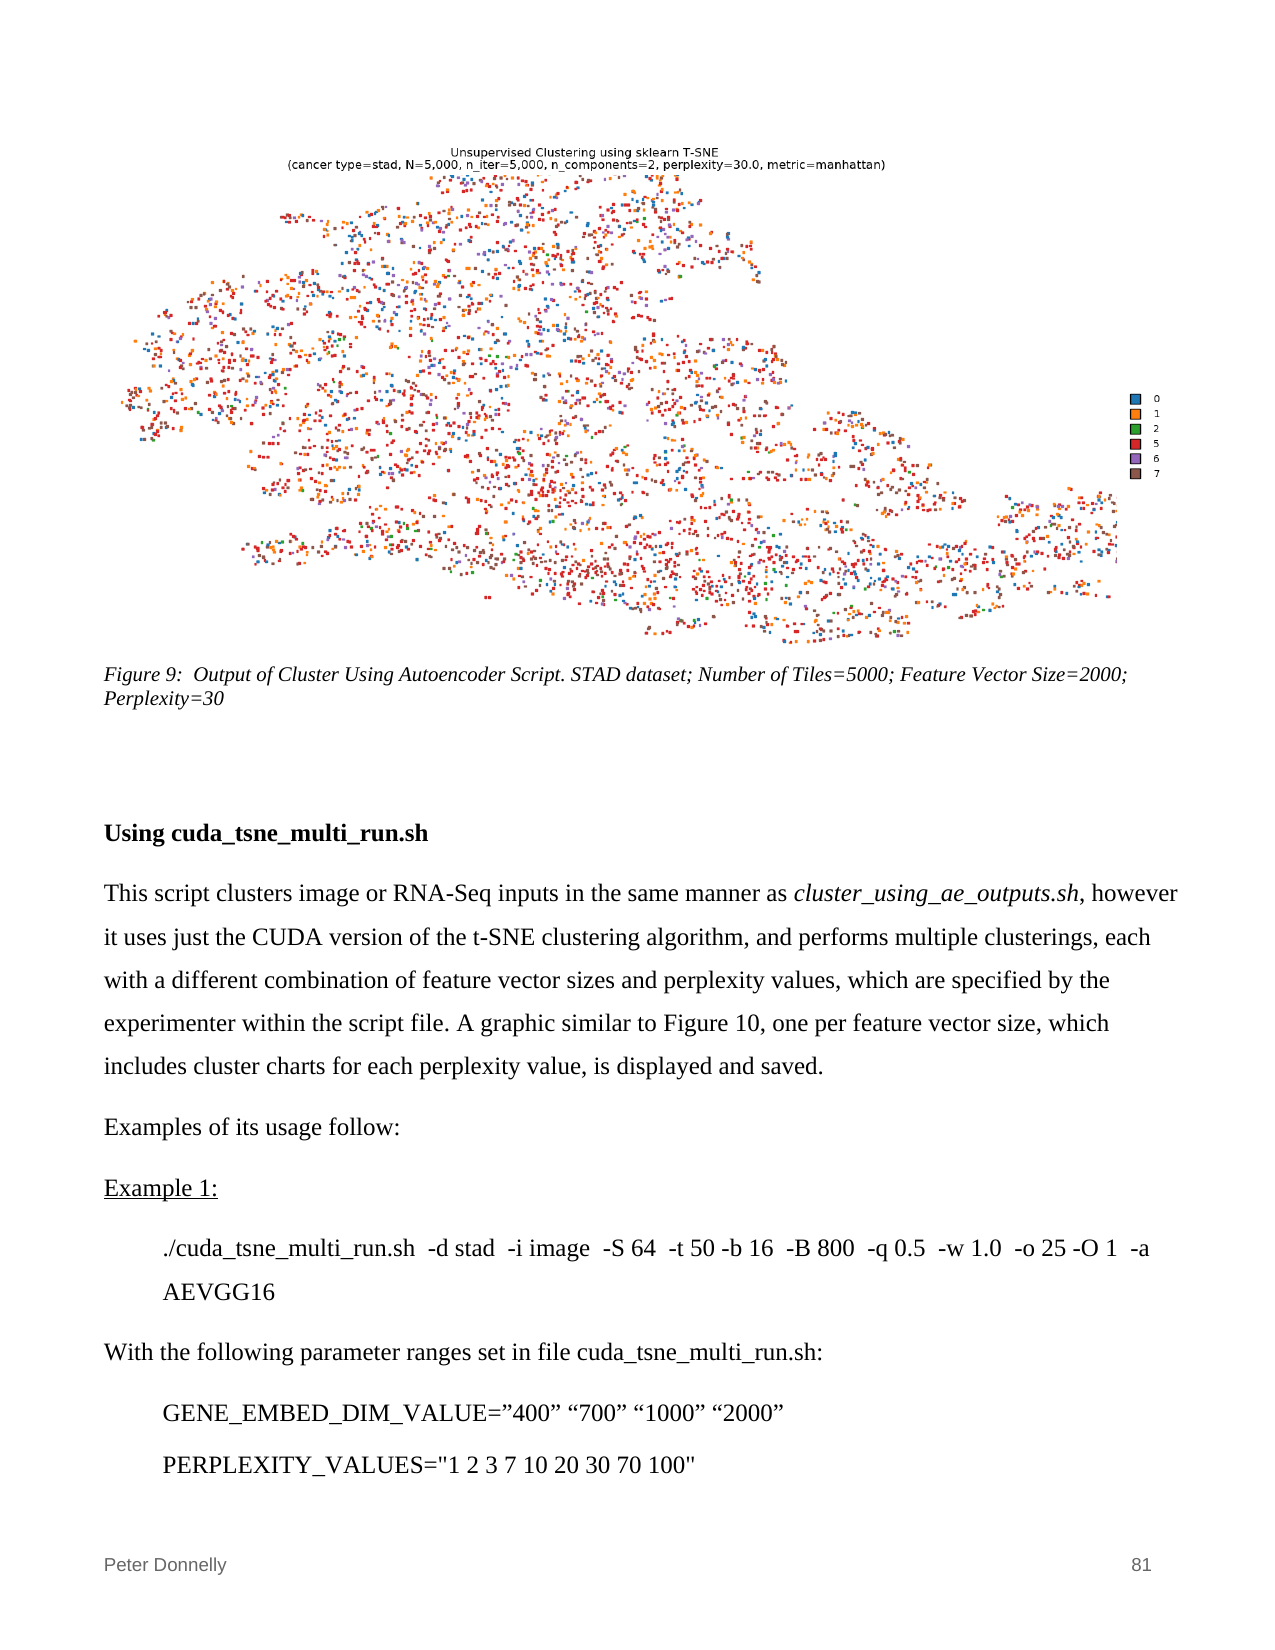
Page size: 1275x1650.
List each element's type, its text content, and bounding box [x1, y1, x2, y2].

text ./cuda_tsne_multi_run.sh -d stad -i image -S 64 -t 50 -b 16 -B 800 -q 0.5 -w 1.0 -o 25 -O 1 -a AEVGG16 [162, 1233, 1181, 1305]
text Example 1: [103, 1173, 1181, 1201]
text Using cuda_tsne_multi_run.sh [103, 818, 1181, 846]
text This script clusters image or RNA-Seq inputs in the same manner as cluster_using_ae_outputs.sh, however it uses just the CUDA version of the t-SNE clustering algorithm, and performs multiple clusterings, each with a different combination of feature vector sizes and perplexity values, which are specified by the experimenter within the script file. A graphic similar to Figure 10, one per feature vector size, which includes cluster charts for each perplexity value, is displayed and saved. [103, 878, 1181, 1080]
picture [103, 132, 1182, 662]
text PERPLEXITY_VALUES="1 2 3 7 10 20 30 70 100" [162, 1450, 1181, 1479]
text GENE_EMBED_DIM_VALUE=”400” “700” “1000” “2000” [162, 1398, 1181, 1427]
text With the following parameter ranges set in file cuda_tsne_multi_run.sh: [103, 1337, 1181, 1366]
text Examples of its usage follow: [103, 1112, 1181, 1141]
text Figure 9: Output of Cluster Using Autoencoder Script. STAD dataset; Number of Tiles=5000; Feature Vector Size=2000; Perplexity=30 [103, 662, 1181, 710]
